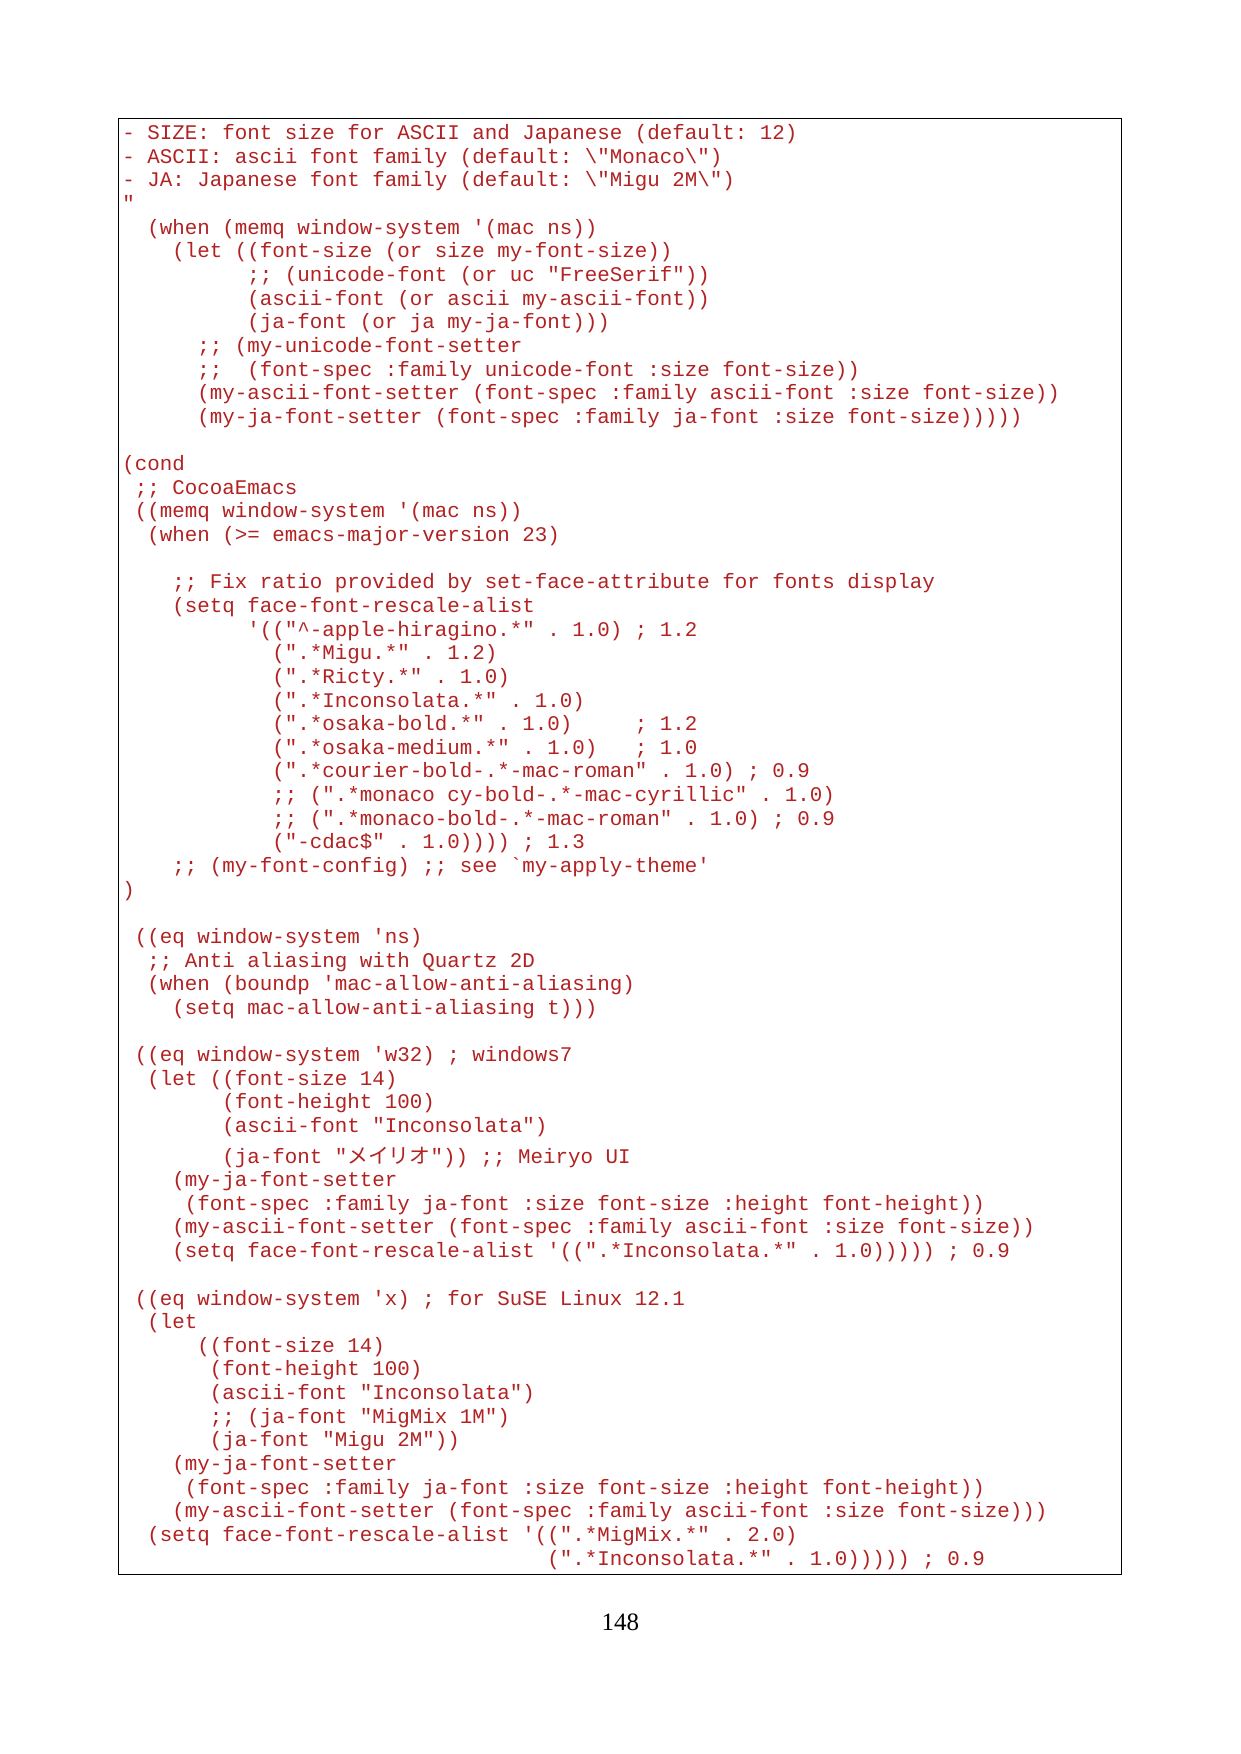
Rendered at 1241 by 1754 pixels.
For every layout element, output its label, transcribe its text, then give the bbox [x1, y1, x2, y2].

text - SIZE: font size for ASCII and Japanese (default: 12) [119, 119, 1121, 142]
text '(("^-apple-hiragino.*" . 1.0) ; 1.2 [119, 615, 1121, 638]
text (".*Migu.*" . 1.2) [119, 638, 1121, 662]
text (when (memq window-system '(mac ns)) [119, 213, 1121, 236]
text (".*osaka-medium.*" . 1.0) ; 1.0 [119, 733, 1121, 757]
text (".*courier-bold-.*-mac-roman" . 1.0) ; 0.9 [119, 757, 1121, 780]
text (setq mac-allow-anti-aliasing t))) [119, 993, 1121, 1017]
text ;; Fix ratio provided by set-face-attribute for fonts display [119, 567, 1121, 591]
text (setq face-font-rescale-alist '((".*Inconsolata.*" . 1.0))))) ; 0.9 [119, 1236, 1121, 1260]
text (my-ascii-font-setter (font-spec :family ascii-font :size font-size)) [119, 378, 1121, 402]
text (ascii-font (or ascii my-ascii-font)) [119, 284, 1121, 307]
text (my-ja-font-setter (font-spec :family ja-font :size font-size))))) [119, 402, 1121, 426]
text (".*Inconsolata.*" . 1.0))))) ; 0.9 [119, 1544, 1121, 1574]
text (when (boundp 'mac-allow-anti-aliasing) [119, 969, 1121, 993]
text (setq face-font-rescale-alist [119, 591, 1121, 615]
text (my-ja-font-setter [119, 1449, 1121, 1473]
text - JA: Japanese font family (default: \"Migu 2M\") [119, 165, 1121, 189]
text ((font-size 14) [119, 1331, 1121, 1354]
text ;; (".*monaco cy-bold-.*-mac-cyrillic" . 1.0) [119, 780, 1121, 804]
text ) [119, 875, 1121, 898]
text (my-ja-font-setter [119, 1165, 1121, 1189]
text ;; (".*monaco-bold-.*-mac-roman" . 1.0) ; 0.9 [119, 804, 1121, 827]
text (let ((font-size 14) [119, 1064, 1121, 1088]
text ;; (my-unicode-font-setter [119, 331, 1121, 354]
text (font-spec :family ja-font :size font-size :height font-height)) [119, 1473, 1121, 1496]
text (ascii-font "Inconsolata") [119, 1378, 1121, 1402]
text " [119, 189, 1121, 213]
text (font-spec :family ja-font :size font-size :height font-height)) [119, 1189, 1121, 1213]
text ((eq window-system 'w32) ; windows7 [119, 1040, 1121, 1064]
text (let ((font-size (or size my-font-size)) [119, 236, 1121, 260]
text (".*Ricty.*" . 1.0) [119, 662, 1121, 686]
text (font-height 100) [119, 1088, 1121, 1111]
text ((eq window-system 'ns) [119, 922, 1121, 946]
text ((memq window-system '(mac ns)) [119, 496, 1121, 520]
text ;; (my-font-config) ;; see `my-apply-theme' [119, 851, 1121, 875]
text (".*osaka-bold.*" . 1.0) ; 1.2 [119, 709, 1121, 733]
text ((eq window-system 'x) ; for SuSE Linux 12.1 [119, 1283, 1121, 1307]
text (ja-font "メイリオ")) ;; Meiryo UI [119, 1135, 1121, 1165]
text ;; (unicode-font (or uc "FreeSerif")) [119, 260, 1121, 284]
text ;; CocoaEmacs [119, 473, 1121, 496]
text (let [119, 1307, 1121, 1331]
text (my-ascii-font-setter (font-spec :family ascii-font :size font-size)) [119, 1213, 1121, 1236]
text (font-height 100) [119, 1354, 1121, 1378]
text (setq face-font-rescale-alist '((".*MigMix.*" . 2.0) [119, 1520, 1121, 1544]
text (ascii-font "Inconsolata") [119, 1111, 1121, 1135]
text - ASCII: ascii font family (default: \"Monaco\") [119, 142, 1121, 165]
text (cond [119, 449, 1121, 473]
text (ja-font "Migu 2M")) [119, 1425, 1121, 1449]
text ;; Anti aliasing with Quartz 2D [119, 946, 1121, 969]
text ;; (ja-font "MigMix 1M") [119, 1402, 1121, 1425]
text (ja-font (or ja my-ja-font))) [119, 307, 1121, 331]
text ;; (font-spec :family unicode-font :size font-size)) [119, 354, 1121, 378]
text (when (>= emacs-major-version 23) [119, 520, 1121, 544]
text (".*Inconsolata.*" . 1.0) [119, 686, 1121, 709]
text ("-cdac$" . 1.0)))) ; 1.3 [119, 827, 1121, 851]
text (my-ascii-font-setter (font-spec :family ascii-font :size font-size))) [119, 1496, 1121, 1520]
